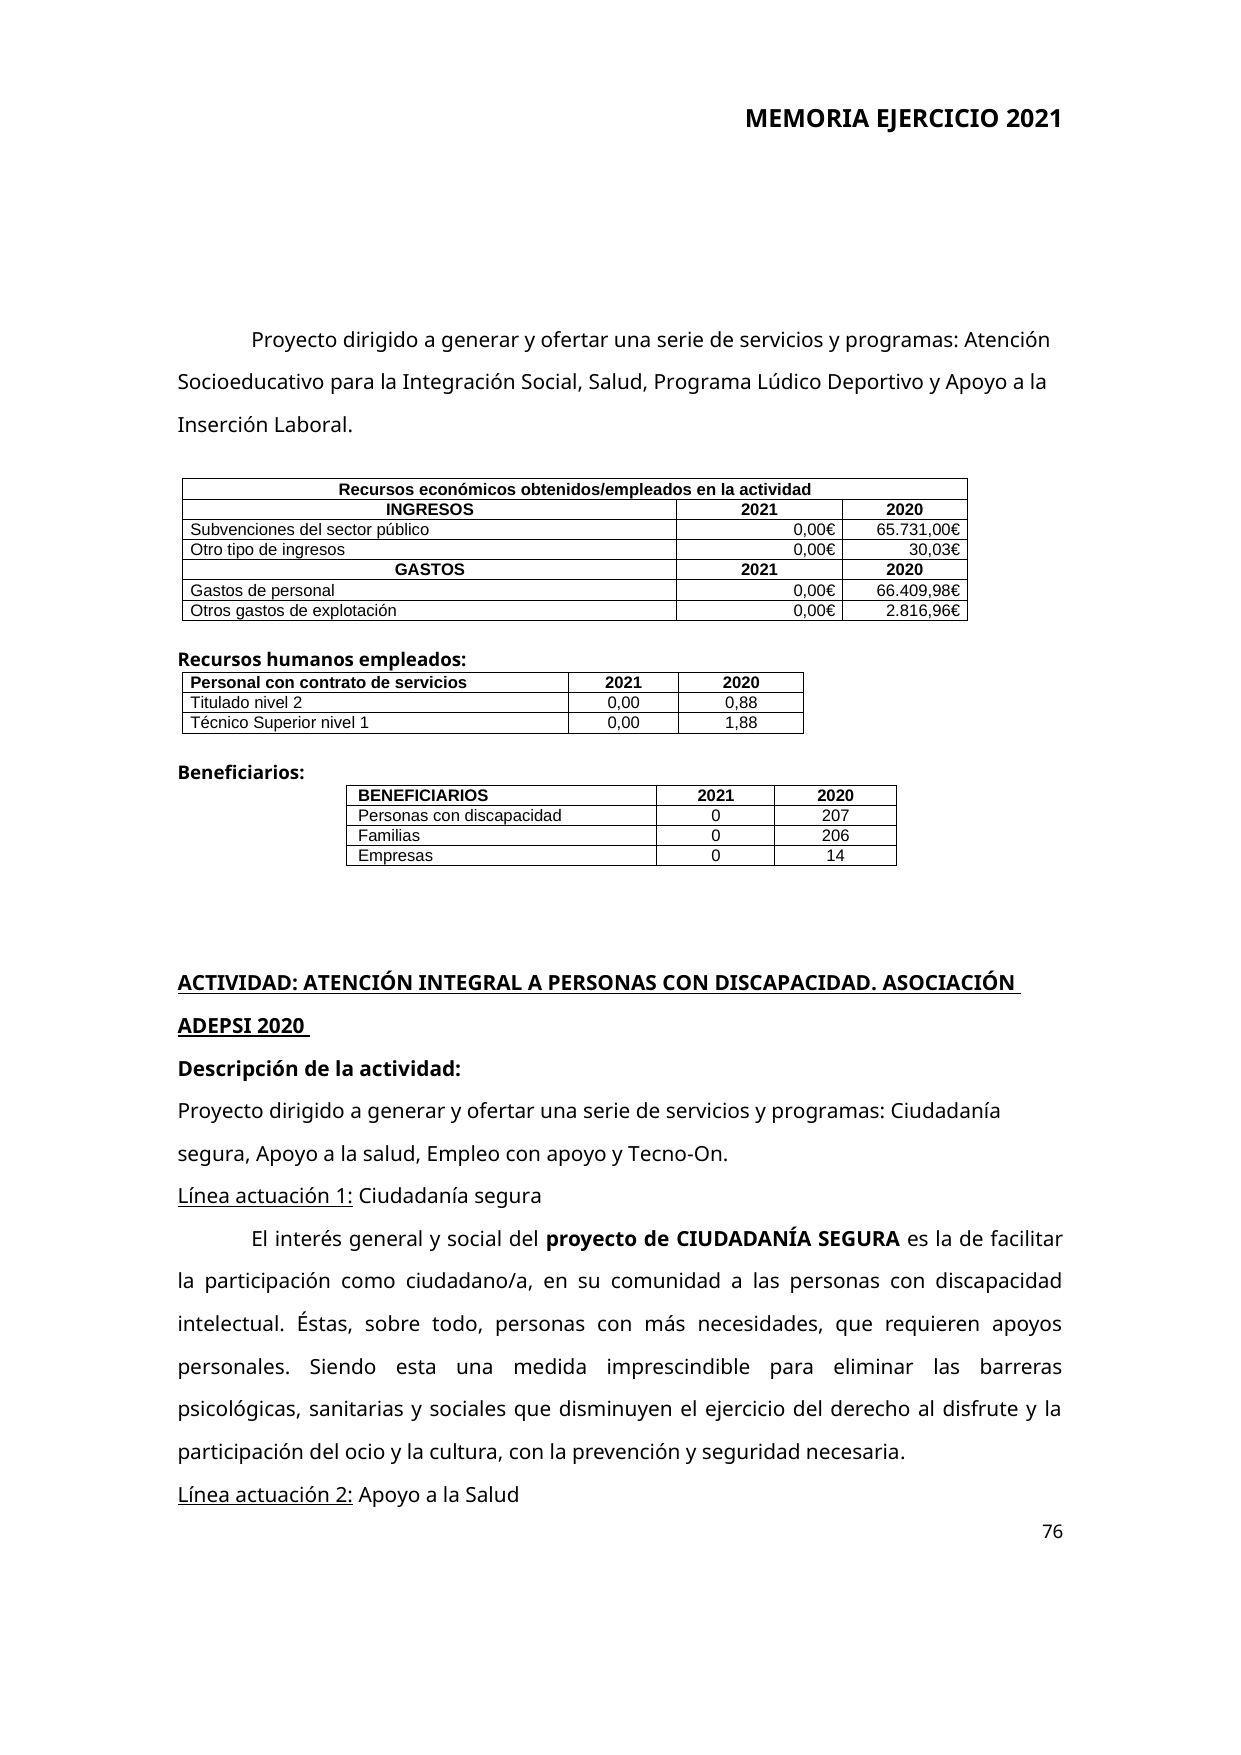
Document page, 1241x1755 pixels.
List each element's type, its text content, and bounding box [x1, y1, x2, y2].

table_cell 0,00€ [677, 540, 842, 559]
table_cell 0,88 [679, 693, 803, 712]
table_header Recursos económicos obtenidos/empleados en la actividad [183, 479, 967, 498]
table_cell Familias [347, 826, 656, 845]
table_cell Gastos de personal [183, 580, 676, 599]
table_cell Técnico Superior nivel 1 [183, 713, 568, 732]
table_cell 2021 [677, 560, 842, 579]
table_cell 0 [657, 826, 774, 845]
table_cell Empresas [347, 846, 656, 865]
table_cell 2020 [843, 560, 967, 579]
table_cell 30,03€ [843, 540, 967, 559]
table_cell Otro tipo de ingresos [183, 540, 676, 559]
text Línea actuación 2: Apoyo a la Salud [177, 1480, 1063, 1508]
table_header 2020 [775, 786, 896, 805]
table_cell Otros gastos de explotación [183, 601, 676, 620]
table_header 2021 [657, 786, 774, 805]
table_cell Titulado nivel 2 [183, 693, 568, 712]
text Recursos humanos empleados: [177, 646, 1063, 672]
table_cell 66.409,98€ [843, 580, 967, 599]
table_header 2021 [569, 673, 678, 692]
table_cell 1,88 [679, 713, 803, 732]
table_cell 207 [775, 806, 896, 825]
table_cell 0,00€ [677, 601, 842, 620]
table_header 2020 [679, 673, 803, 692]
text El interés general y social del proyecto de CIUDADANÍA SEGURA es la de facilitar la participación como ciudadano/a, en su comunidad a las personas con discapacidad intelectual. Éstas, sobre todo, personas con más necesidades, que requieren apoyos personales. Siendo esta una medida imprescindible para eliminar las barreras psicológicas, sanitarias y sociales que disminuyen el ejercicio del derecho al disfrute y la participación del ocio y la cultura, con la prevención y seguridad necesaria. [177, 1224, 1063, 1466]
table_cell 0 [657, 846, 774, 865]
table_cell INGRESOS [183, 500, 676, 519]
table_cell 2.816,96€ [843, 601, 967, 620]
table_cell Subvenciones del sector público [183, 520, 676, 539]
text Proyecto dirigido a generar y ofertar una serie de servicios y programas: Ciudadanía segura, Apoyo a la salud, Empleo con apoyo y Tecno-On. [177, 1096, 1063, 1167]
table_cell 0 [657, 806, 774, 825]
table_cell Personas con discapacidad [347, 806, 656, 825]
text Línea actuación 1: Ciudadanía segura [177, 1181, 1063, 1210]
text Descripción de la actividad: [177, 1054, 1063, 1082]
table_cell 0,00 [569, 693, 678, 712]
table_cell 0,00 [569, 713, 678, 732]
table_cell 0,00€ [677, 580, 842, 599]
table_header Personal con contrato de servicios [183, 673, 568, 692]
table_cell GASTOS [183, 560, 676, 579]
table_header BENEFICIARIOS [347, 786, 656, 805]
table_cell 206 [775, 826, 896, 845]
text Beneficiarios: [177, 759, 1063, 784]
text ACTIVIDAD: ATENCIÓN INTEGRAL A PERSONAS CON DISCAPACIDAD. ASOCIACIÓN ADEPSI 2020 [177, 968, 1063, 1039]
text Proyecto dirigido a generar y ofertar una serie de servicios y programas: Atención Socioeducativo para la Integración Social, Salud, Programa Lúdico Deportivo y Apoyo a la Inserción Laboral. [177, 325, 1063, 438]
table_cell 65.731,00€ [843, 520, 967, 539]
table_cell 2020 [843, 500, 967, 519]
table_cell 14 [775, 846, 896, 865]
table_cell 0,00€ [677, 520, 842, 539]
table_cell 2021 [677, 500, 842, 519]
